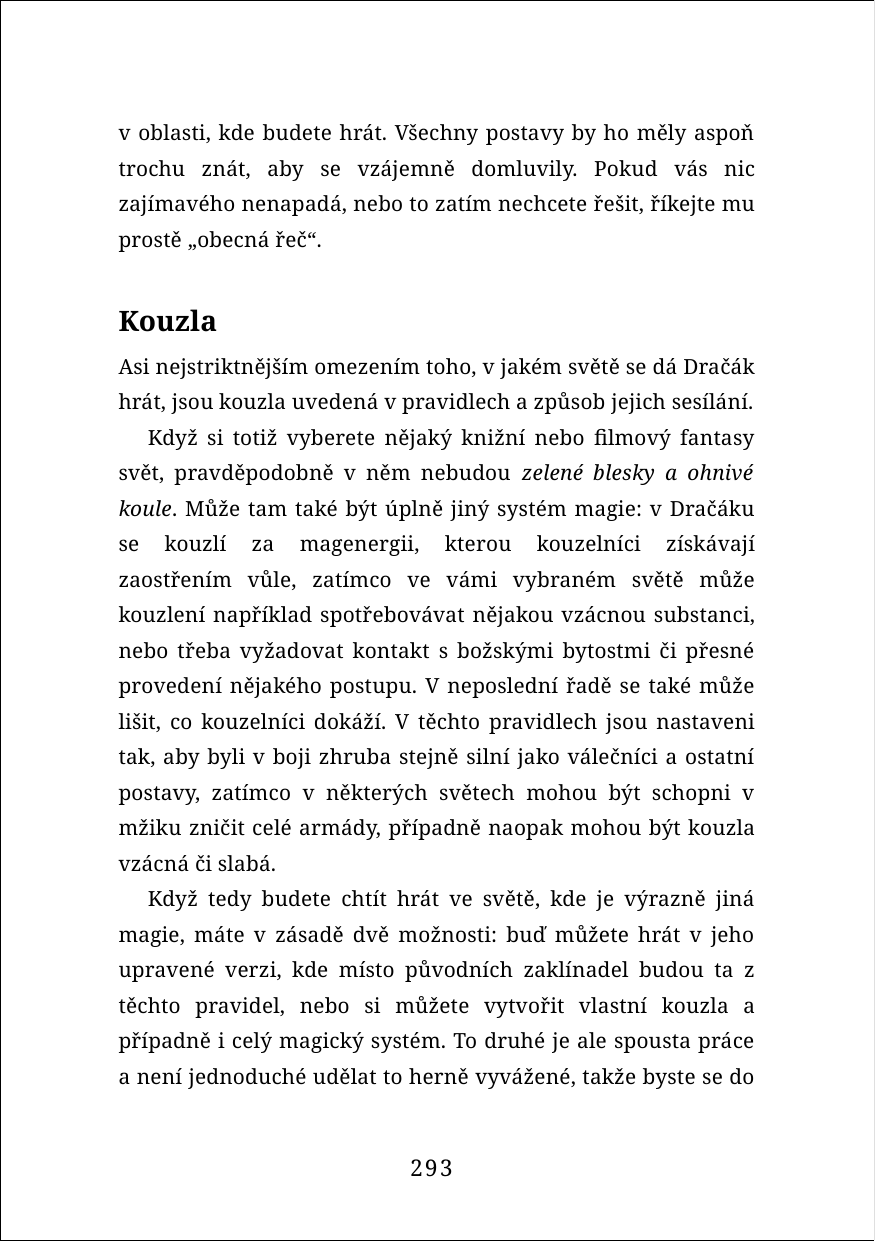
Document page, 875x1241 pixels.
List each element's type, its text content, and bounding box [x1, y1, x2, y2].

subtitle Kouzla [118, 302, 756, 340]
text Asi nejstriktnějším omezením toho, v jakém světě se dá Dračák hrát, jsou kouzla uvedená v pravidlech a způsob jejich sesílání. Když si totiž vyberete nějaký knižní nebo filmový fantasy svět, pravděpodobně v něm nebudou zelené blesky a ohnivé koule. Může tam také být úplně jiný systém magie: v Dračáku se kouzlí za magenergii, kterou kouzelníci získávají zaostřením vůle, zatímco ve vámi vybraném světě může kouzlení například spotřebovávat nějakou vzácnou substanci, nebo třeba vyžadovat kontakt s božskými bytostmi či přesné provedení nějakého postupu. V neposlední řadě se také může lišit, co kouzelníci dokáží. V těchto pravidlech jsou nastaveni tak, aby byli v boji zhruba stejně silní jako válečníci a ostatní postavy, zatímco v některých světech mohou být schopni v mžiku zničit celé armády, případně naopak mohou být kouzla vzácná či slabá. Když tedy budete chtít hrát ve světě, kde je výrazně jiná magie, máte v zásadě dvě možnosti: buď můžete hrát v jeho upravené verzi, kde místo původních zaklínadel budou ta z těchto pravidel, nebo si můžete vytvořit vlastní kouzla a případně i celý magický systém. To druhé je ale spousta práce a není jednoduché udělat to herně vyvážené, takže byste se do [118, 352, 756, 1091]
text v oblasti, kde budete hrát. Všechny postavy by ho měly aspoň trochu znát, aby se vzájemně domluvily. Pokud vás nic zajímavého nenapadá, nebo to zatím nechcete řešit, říkejte mu prostě „obecná řeč“. [118, 118, 756, 253]
